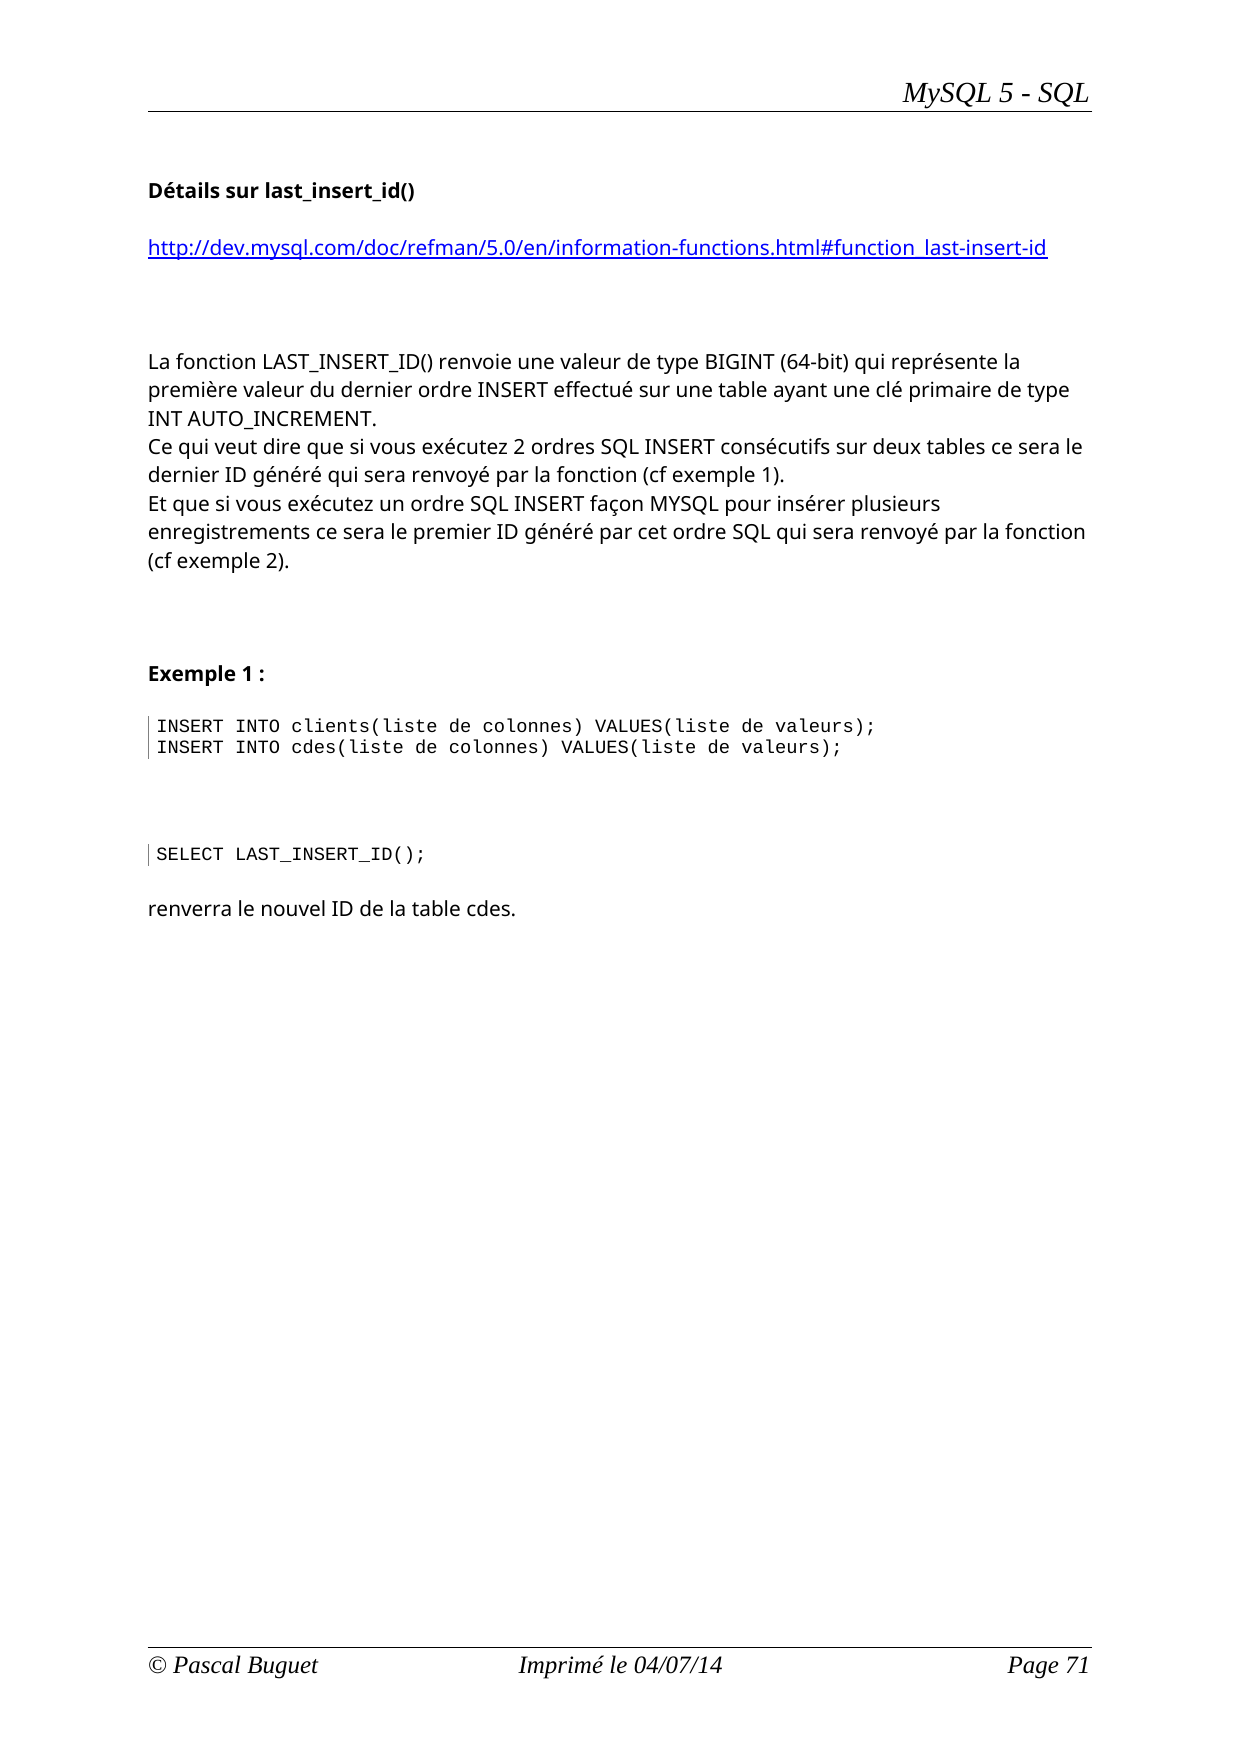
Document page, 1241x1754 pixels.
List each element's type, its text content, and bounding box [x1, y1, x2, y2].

text renverra le nouvel ID de la table cdes. [148, 894, 1092, 922]
text INSERT INTO cdes(liste de colonnes) VALUES(liste de valeurs); [149, 738, 1092, 759]
text Et que si vous exécutez un ordre SQL INSERT façon MYSQL pour insérer plusieurs enregistrements ce sera le premier ID généré par cet ordre SQL qui sera renvoyé par la fonction (cf exemple 2). [148, 489, 1092, 574]
text INSERT INTO clients(liste de colonnes) VALUES(liste de valeurs); [149, 716, 1092, 738]
text La fonction LAST_INSERT_ID() renvoie une valeur de type BIGINT (64-bit) qui représente la première valeur du dernier ordre INSERT effectué sur une table ayant une clé primaire de type INT AUTO_INCREMENT. [148, 347, 1092, 432]
text Exemple 1 : [148, 659, 1092, 688]
text http://dev.mysql.com/doc/refman/5.0/en/information-functions.html#function_last-insert-id [148, 233, 1092, 261]
text Ce qui veut dire que si vous exécutez 2 ordres SQL INSERT consécutifs sur deux tables ce sera le dernier ID généré qui sera renvoyé par la fonction (cf exemple 1). [148, 432, 1092, 489]
text SELECT LAST_INSERT_ID(); [149, 844, 1092, 866]
text Détails sur last_insert_id() [148, 176, 1092, 204]
